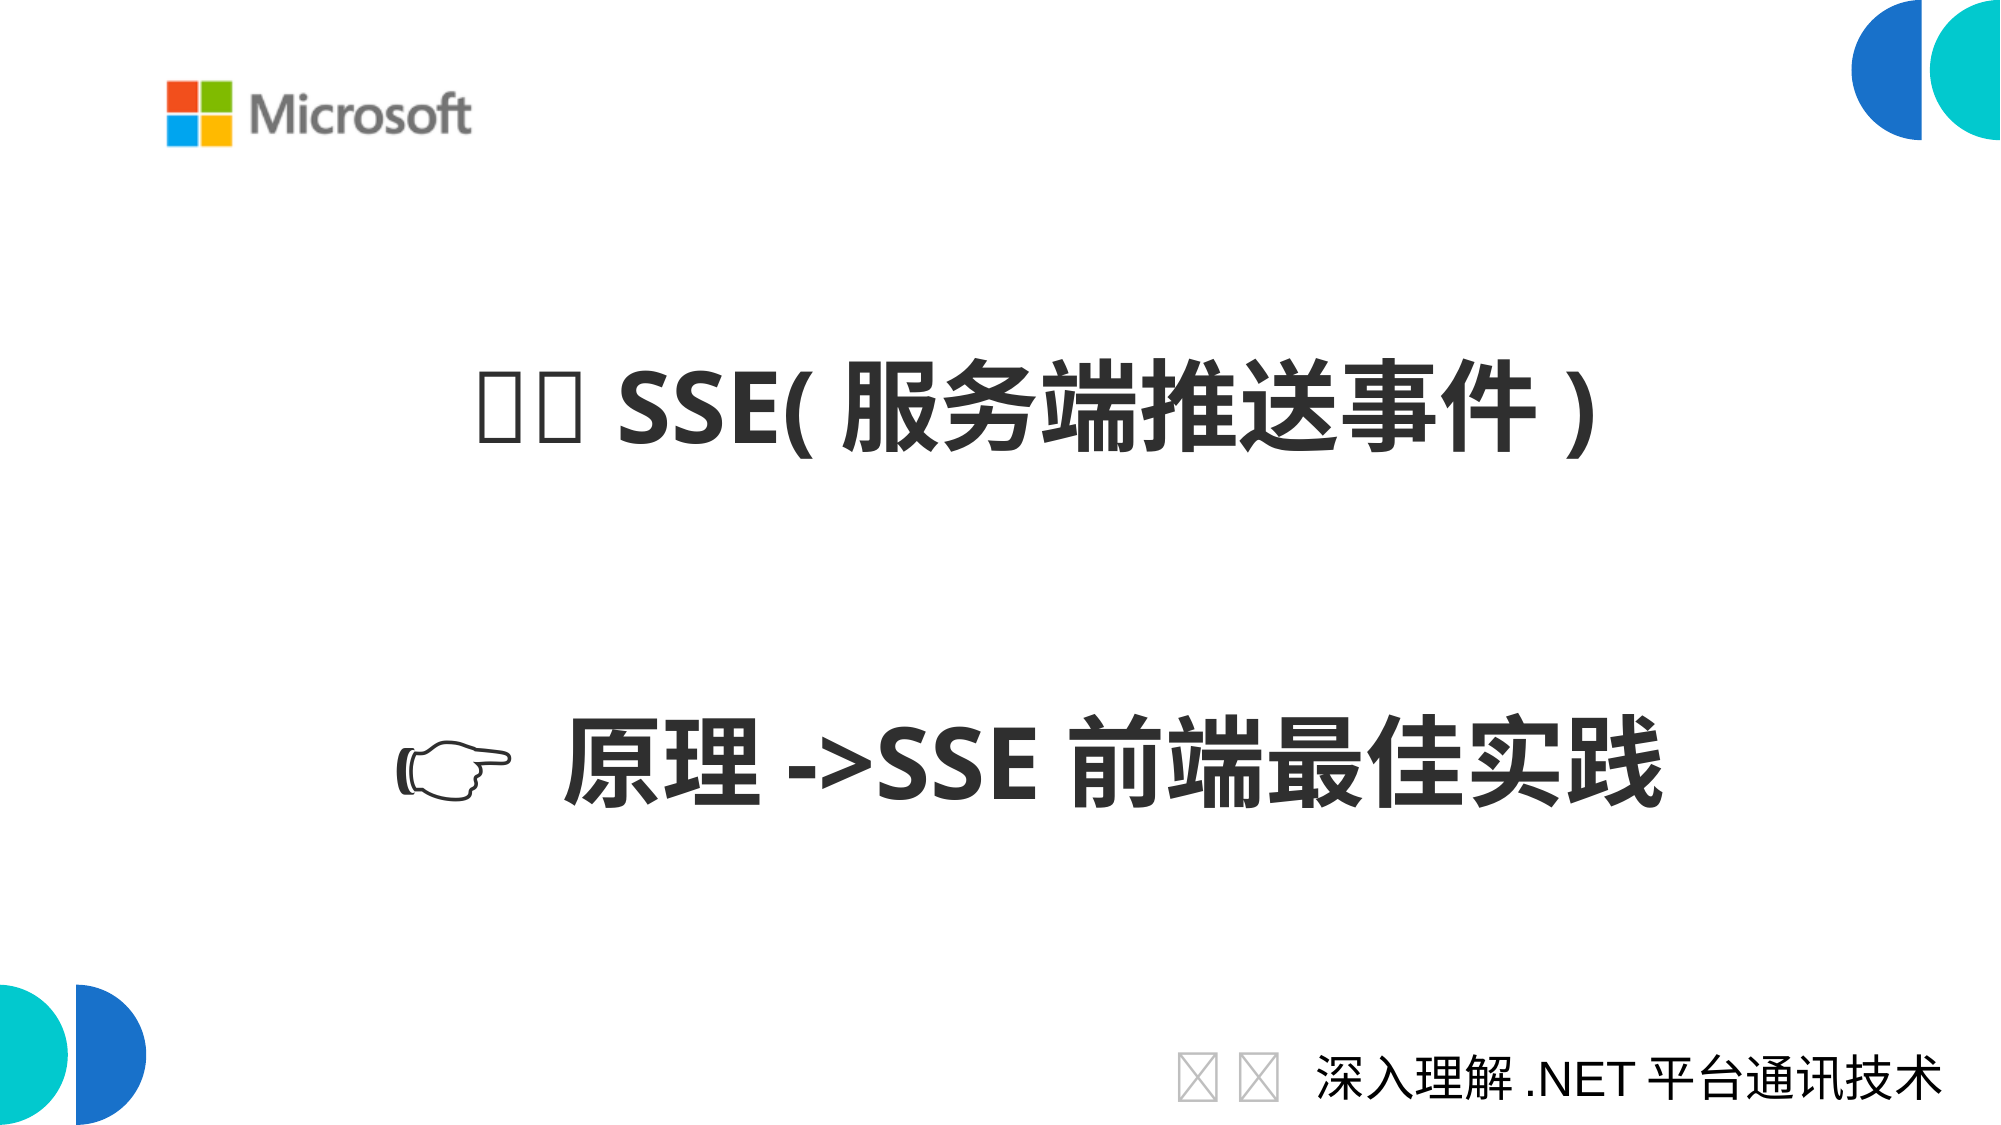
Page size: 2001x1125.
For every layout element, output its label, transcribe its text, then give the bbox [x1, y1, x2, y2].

subtitle 🚀 🚀 深入理解.NET平台通讯技术 [1173, 1046, 1952, 1107]
title 👉 原理->SSE前端最佳实践 [167, 606, 1891, 913]
title 🚀🚀 SSE(服务端推送事件) [172, 250, 1896, 556]
picture [85, 41, 552, 189]
